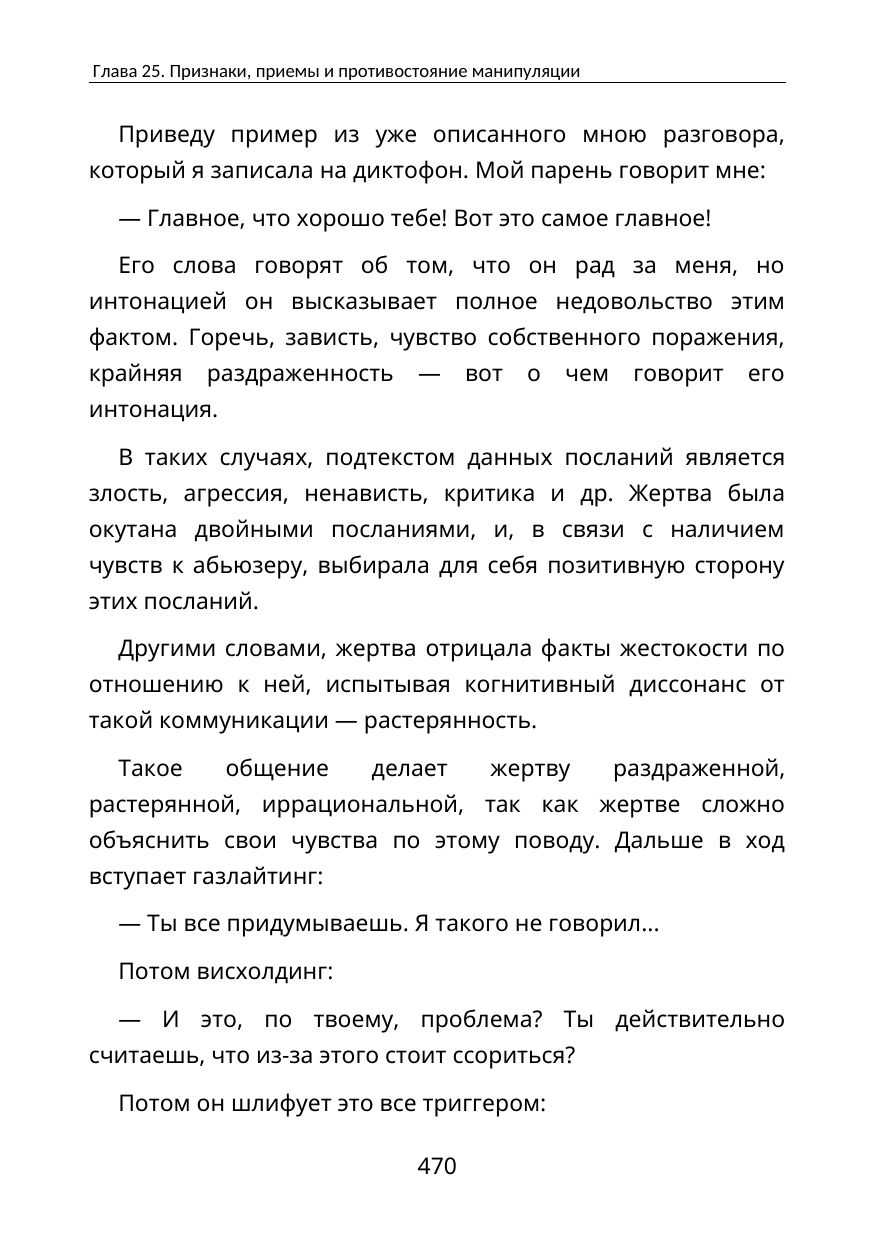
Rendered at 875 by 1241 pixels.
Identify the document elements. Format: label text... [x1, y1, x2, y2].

text — И это, по твоему, проблема? Ты действительно считаешь, что из-за этого стоит ссориться? [88, 1003, 786, 1070]
text Потом висхолдинг: [88, 955, 786, 986]
text — Ты все придумываешь. Я такого не говорил... [88, 907, 786, 939]
text В таких случаях, подтекстом данных посланий является злость, агрессия, ненависть, критика и др. Жертва была окутана двойными посланиями, и, в связи с наличием чувств к абьюзеру, выбирала для себя позитивную сторону этих посланий. [88, 441, 786, 616]
text Его слова говорят об том, что он рад за меня, но интонацией он высказывает полное недовольство этим фактом. Горечь, зависть, чувство собственного поражения, крайняя раздраженность — вот о чем говорит его интонация. [88, 249, 786, 424]
text Другими словами, жертва отрицала факты жестокости по отношению к ней, испытывая когнитивный диссонанс от такой коммуникации — растерянность. [88, 632, 786, 735]
text — Главное, что хорошо тебе! Вот это самое главное! [88, 202, 786, 233]
text Потом он шлифует это все триггером: [88, 1086, 786, 1118]
text Приведу пример из уже описанного мною разговора, который я записала на диктофон. Мой парень говорит мне: [88, 118, 786, 185]
text Такое общение делает жертву раздраженной, растерянной, иррациональной, так как жертве сложно объяснить свои чувства по этому поводу. Дальше в ход вступает газлайтинг: [88, 752, 786, 891]
